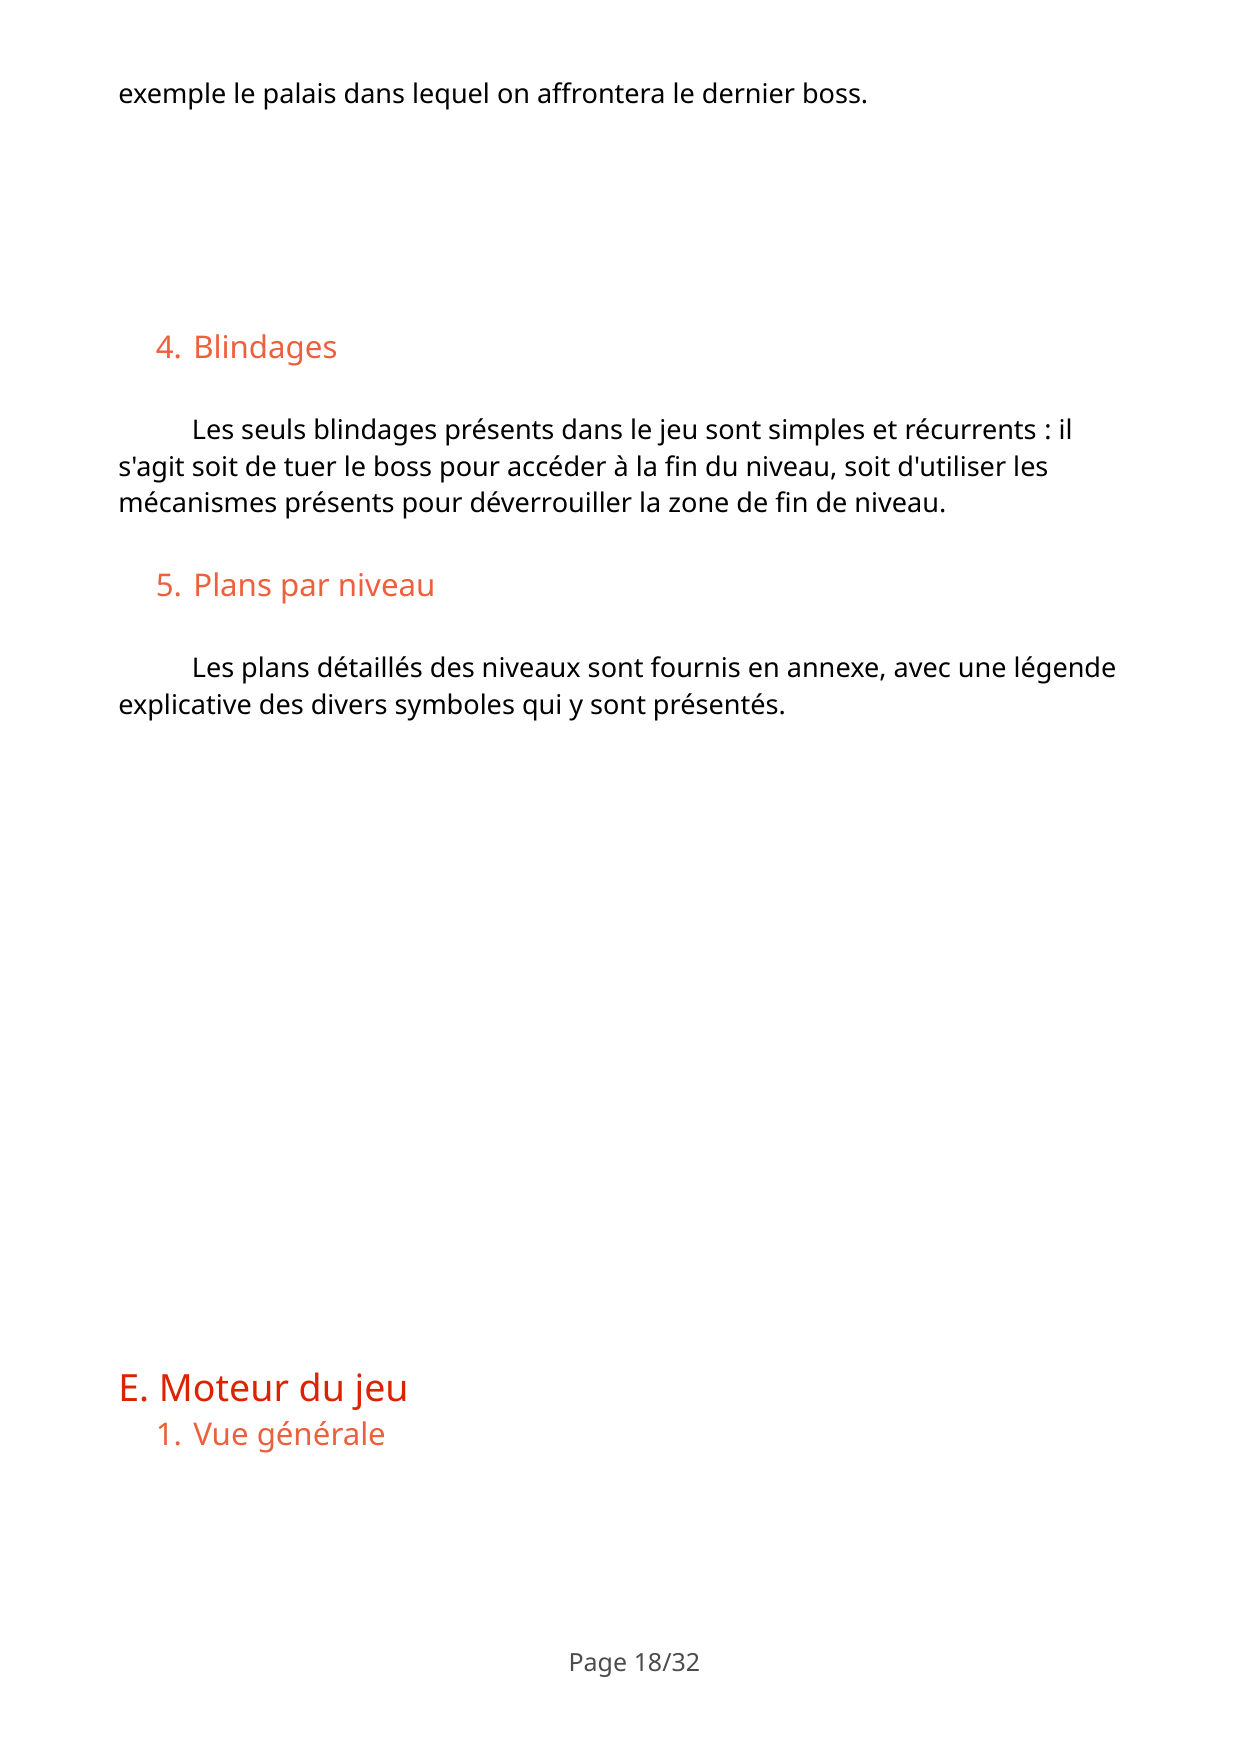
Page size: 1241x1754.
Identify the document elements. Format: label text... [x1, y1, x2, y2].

text Les seuls blindages présents dans le jeu sont simples et récurrents : il s'agit soit de tuer le boss pour accéder à la fin du niveau, soit d'utiliser les mécanismes présents pour déverrouiller la zone de fin de niveau. [118, 410, 1122, 521]
text exemple le palais dans lequel on affrontera le dernier boss. [118, 75, 1122, 112]
list Blindages [156, 325, 1122, 367]
text Les plans détaillés des niveaux sont fournis en annexe, avec une légende explicative des divers symboles qui y sont présentés. [118, 648, 1122, 722]
list Vue générale [156, 1412, 1122, 1455]
text E. Moteur du jeu [118, 1361, 1122, 1412]
list Plans par niveau [156, 563, 1122, 606]
